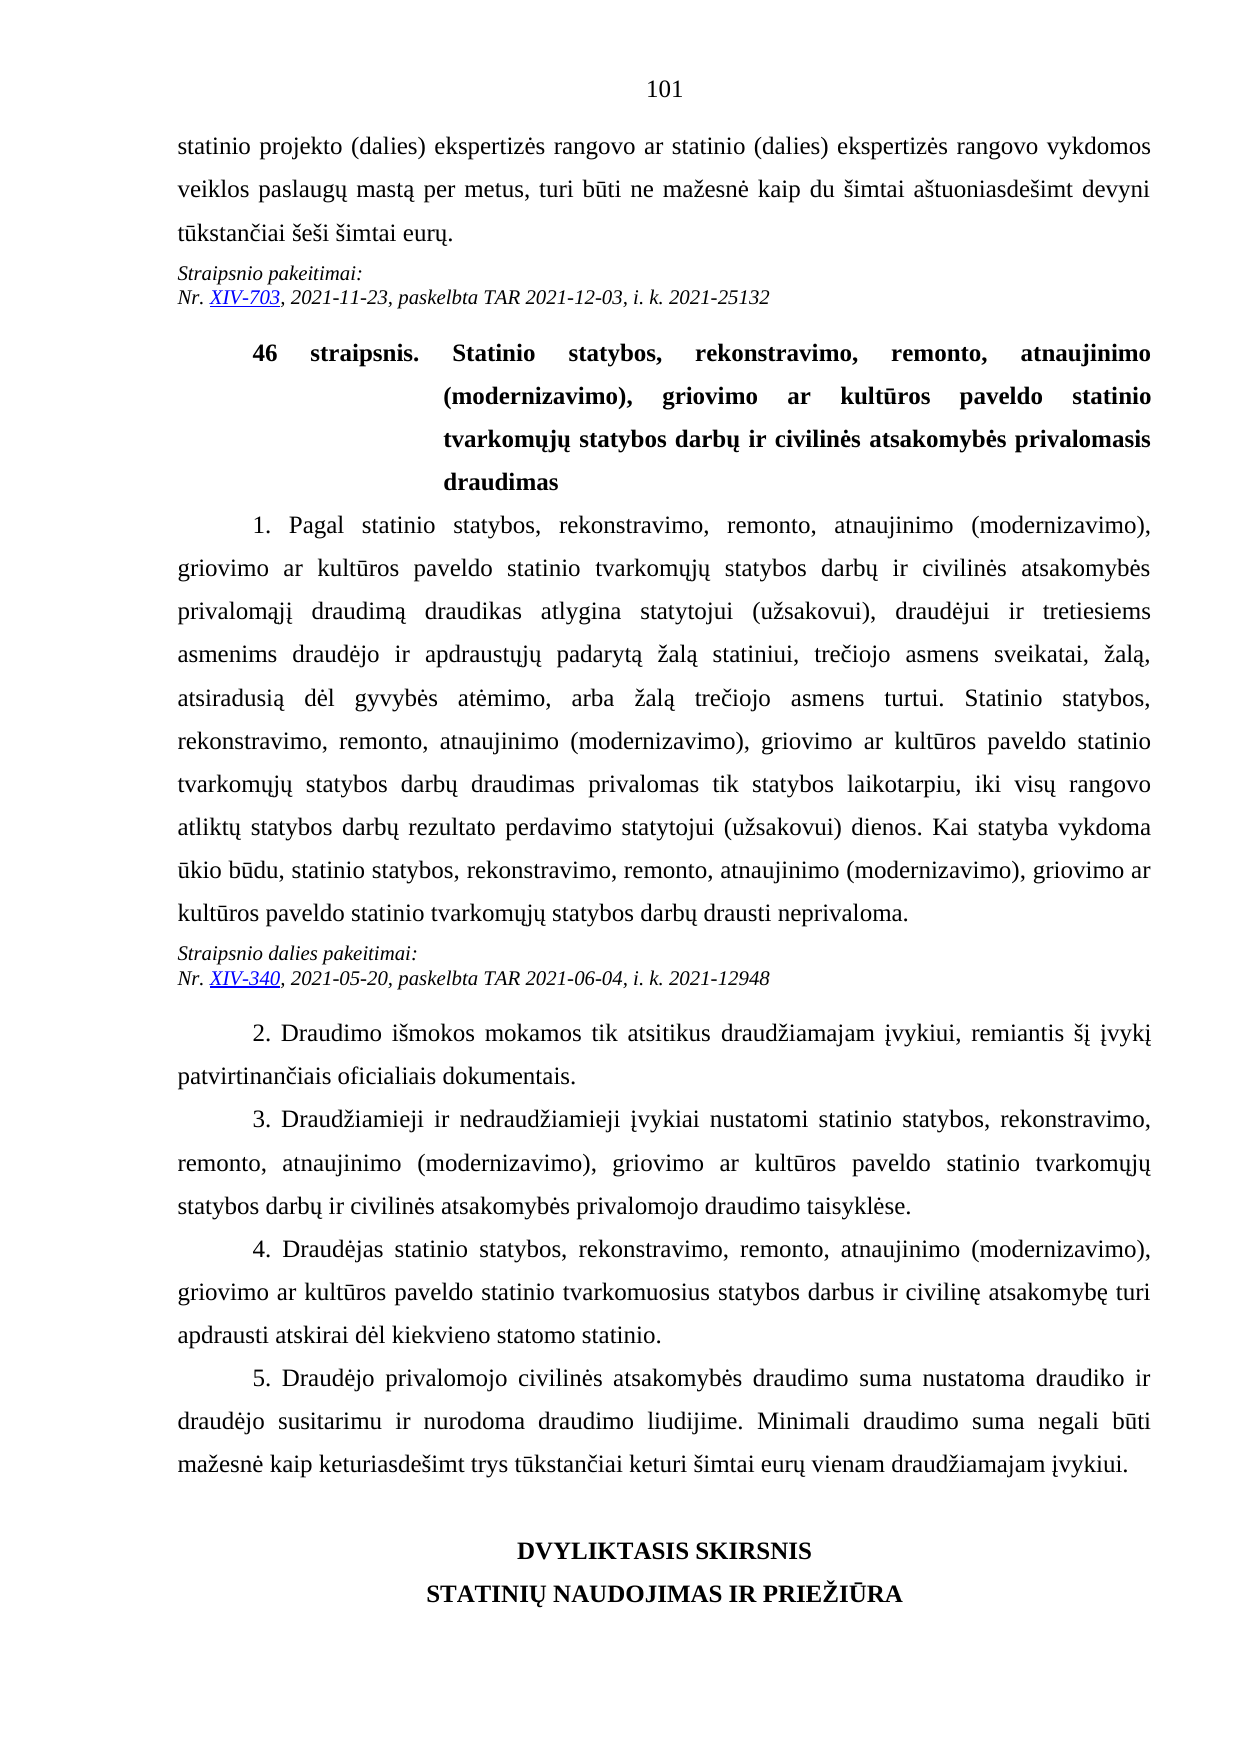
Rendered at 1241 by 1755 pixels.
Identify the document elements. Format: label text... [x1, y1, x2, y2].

text DVYLIKTASIS SKIRSNIS [177, 1536, 1152, 1564]
text Straipsnio dalies pakeitimai: [177, 941, 1152, 965]
text Straipsnio pakeitimai: [177, 261, 1152, 285]
text statinio projekto (dalies) ekspertizės rangovo ar statinio (dalies) ekspertizės rangovo vykdomos veiklos paslaugų mastą per metus, turi būti ne mažesnė kaip du šimtai aštuoniasdešimt devyni tūkstančiai šeši šimtai eurų. [177, 131, 1152, 246]
text 1. Pagal statinio statybos, rekonstravimo, remonto, atnaujinimo (modernizavimo), griovimo ar kultūros paveldo statinio tvarkomųjų statybos darbų ir civilinės atsakomybės privalomąjį draudimą draudikas atlygina statytojui (užsakovui), draudėjui ir tretiesiems asmenims draudėjo ir apdraustųjų padarytą žalą statiniui, trečiojo asmens sveikatai, žalą, atsiradusią dėl gyvybės atėmimo, arba žalą trečiojo asmens turtui. Statinio statybos, rekonstravimo, remonto, atnaujinimo (modernizavimo), griovimo ar kultūros paveldo statinio tvarkomųjų statybos darbų draudimas privalomas tik statybos laikotarpiu, iki visų rangovo atliktų statybos darbų rezultato perdavimo statytojui (užsakovui) dienos. Kai statyba vykdoma ūkio būdu, statinio statybos, rekonstravimo, remonto, atnaujinimo (modernizavimo), griovimo ar kultūros paveldo statinio tvarkomųjų statybos darbų drausti neprivaloma. [177, 510, 1152, 927]
text 4. Draudėjas statinio statybos, rekonstravimo, remonto, atnaujinimo (modernizavimo), griovimo ar kultūros paveldo statinio tvarkomuosius statybos darbus ir civilinę atsakomybę turi apdrausti atskirai dėl kiekvieno statomo statinio. [177, 1234, 1152, 1349]
text Nr. XIV-340, 2021-05-20, paskelbta TAR 2021-06-04, i. k. 2021-12948 [177, 965, 1152, 989]
text 46 straipsnis. Statinio statybos, rekonstravimo, remonto, atnaujinimo (modernizavimo), griovimo ar kultūros paveldo statinio tvarkomųjų statybos darbų ir civilinės atsakomybės privalomasis draudimas [252, 338, 1152, 496]
text 3. Draudžiamieji ir nedraudžiamieji įvykiai nustatomi statinio statybos, rekonstravimo, remonto, atnaujinimo (modernizavimo), griovimo ar kultūros paveldo statinio tvarkomųjų statybos darbų ir civilinės atsakomybės privalomojo draudimo taisyklėse. [177, 1104, 1152, 1219]
text 2. Draudimo išmokos mokamos tik atsitikus draudžiamajam įvykiui, remiantis šį įvykį patvirtinančiais oficialiais dokumentais. [177, 1018, 1152, 1090]
text STATINIŲ NAUDOJIMAS IR PRIEŽIŪRA [177, 1579, 1152, 1608]
text Nr. XIV-703, 2021-11-23, paskelbta TAR 2021-12-03, i. k. 2021-25132 [177, 285, 1152, 309]
text 5. Draudėjo privalomojo civilinės atsakomybės draudimo suma nustatoma draudiko ir draudėjo susitarimu ir nurodoma draudimo liudijime. Minimali draudimo suma negali būti mažesnė kaip keturiasdešimt trys tūkstančiai keturi šimtai eurų vienam draudžiamajam įvykiui. [177, 1363, 1152, 1478]
